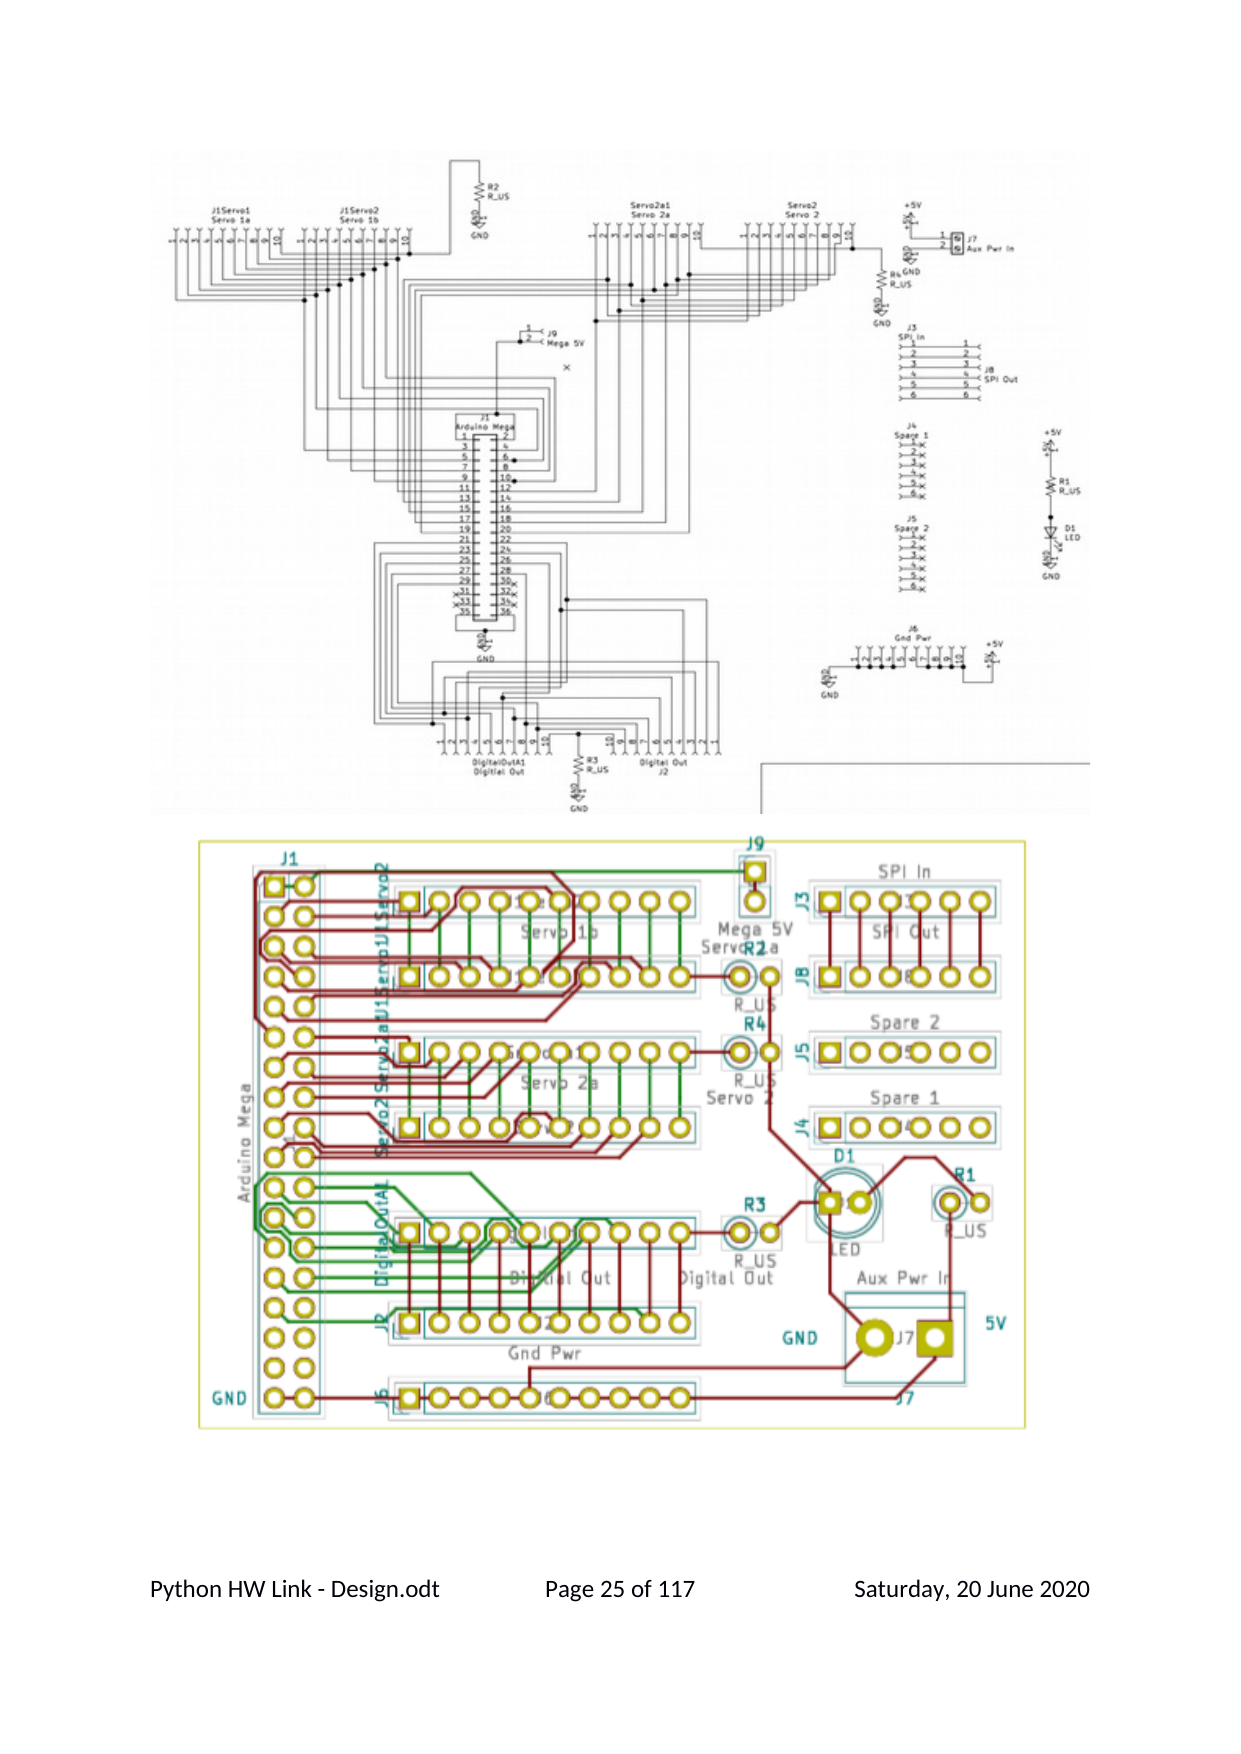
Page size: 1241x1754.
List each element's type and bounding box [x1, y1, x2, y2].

picture [150, 150, 1091, 1479]
